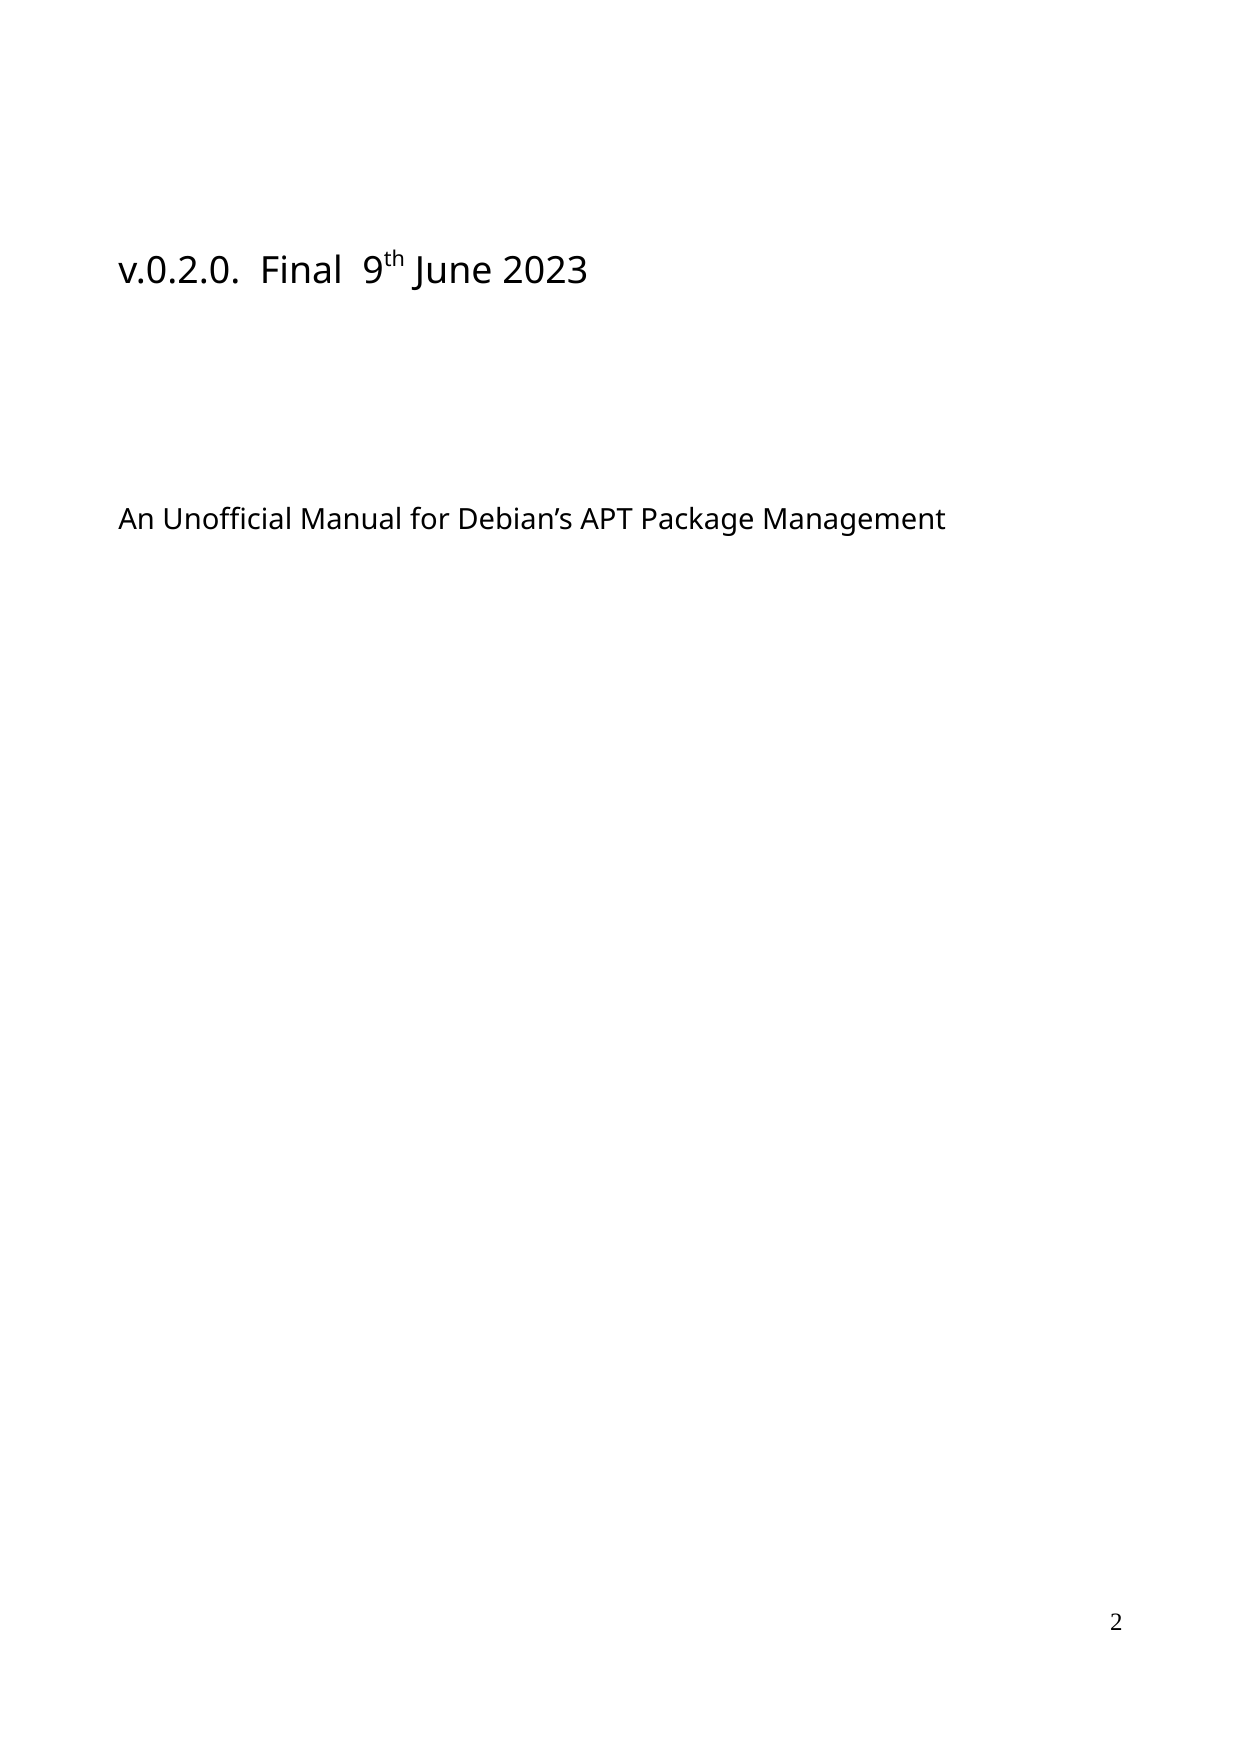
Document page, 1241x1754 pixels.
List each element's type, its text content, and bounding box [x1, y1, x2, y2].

text v.0.2.0. Final 9th June 2023 [118, 243, 1122, 294]
text An Unofficial Manual for Debian’s APT Package Management [118, 498, 1122, 538]
